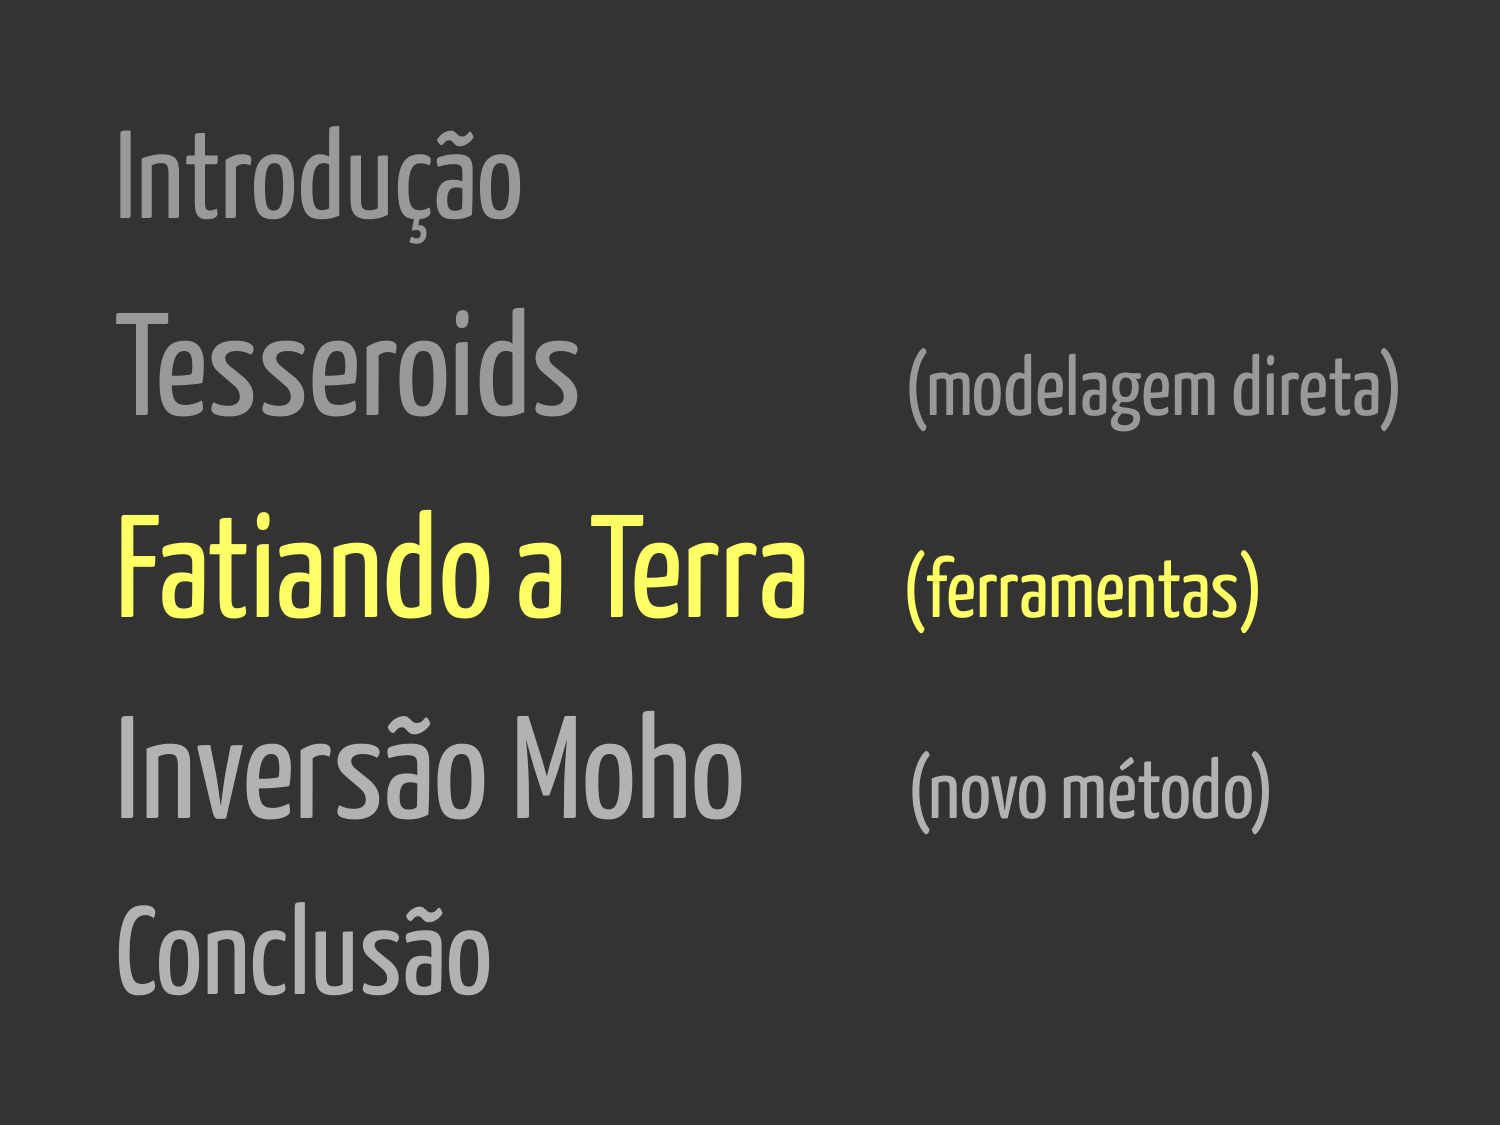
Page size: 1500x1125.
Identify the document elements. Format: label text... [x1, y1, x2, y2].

title Introdução Tesseroids (modelagem direta) Fatiando a Terra (ferramentas) Inversão Moho (novo método) Conclusão [67, 39, 1453, 1052]
